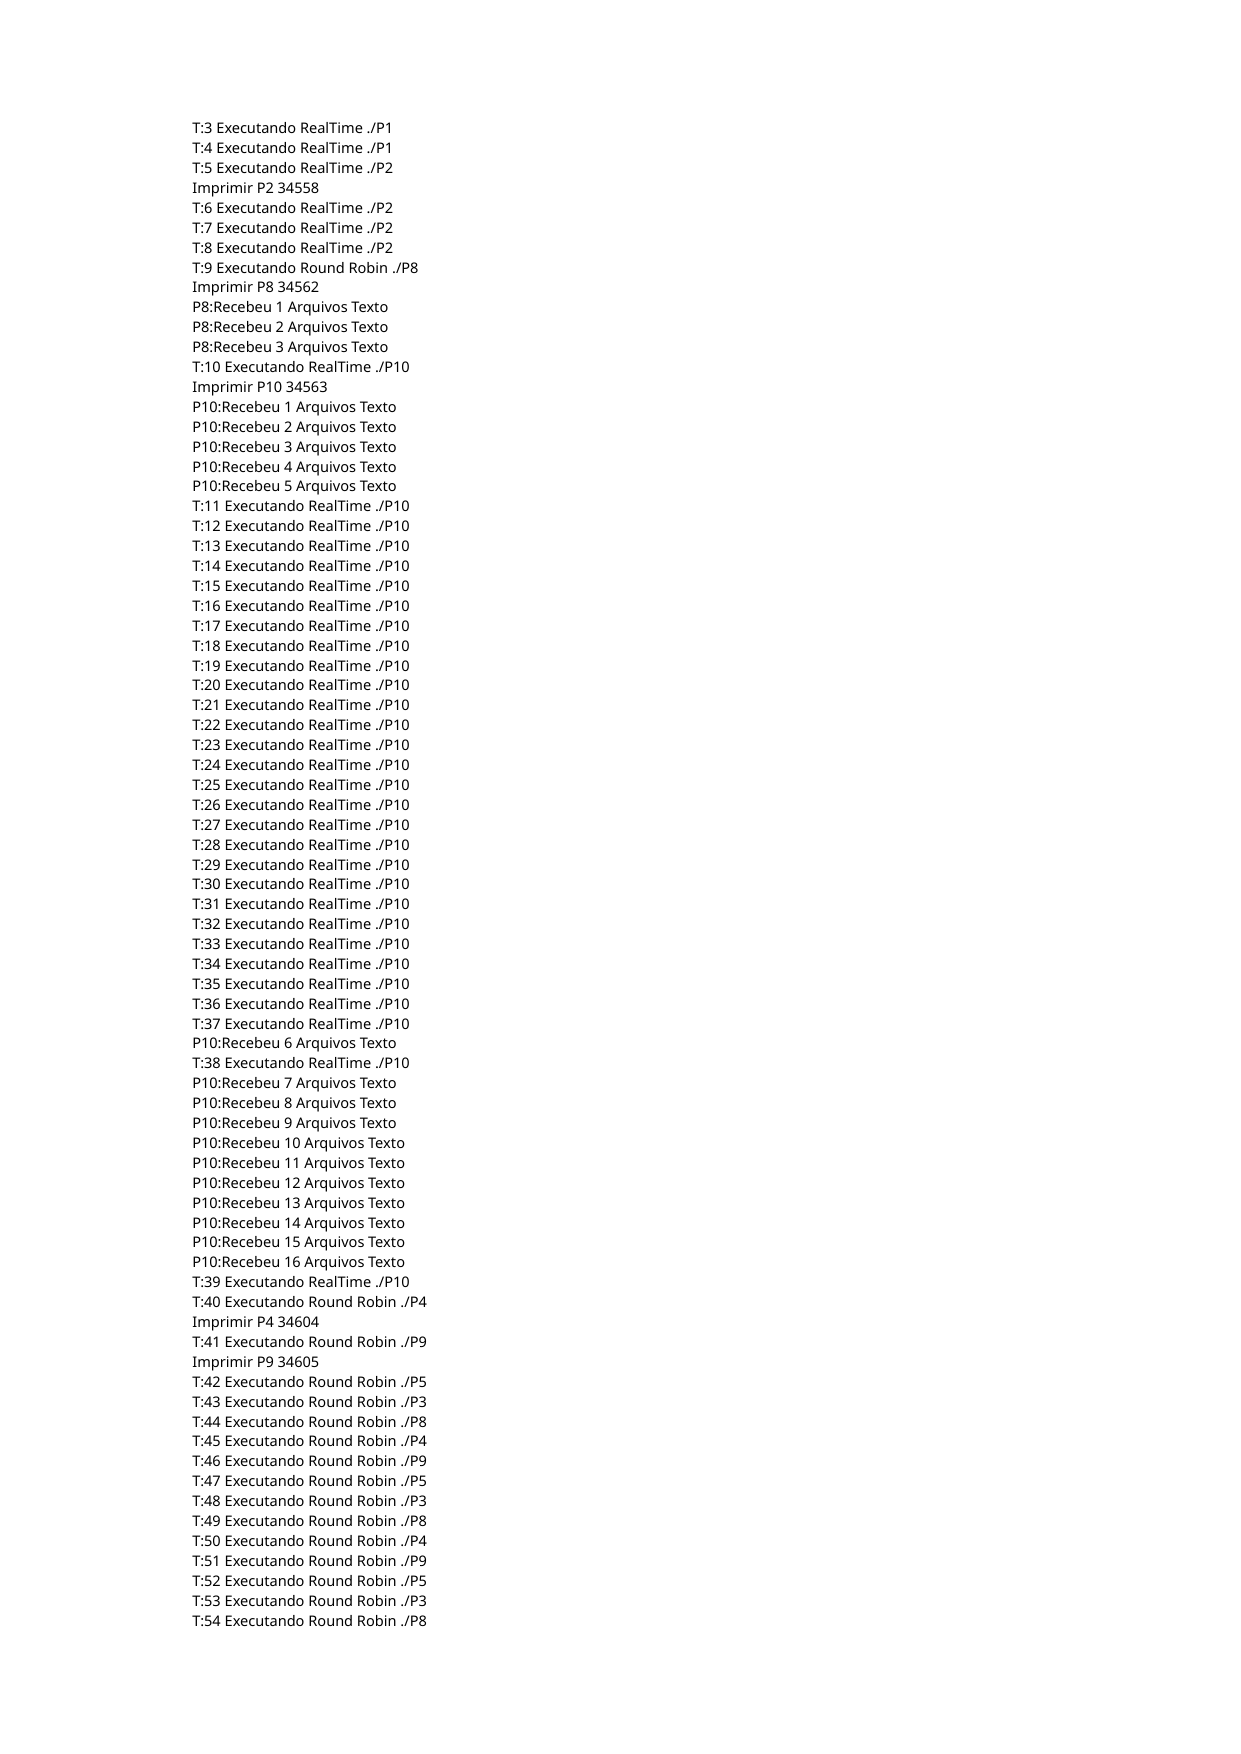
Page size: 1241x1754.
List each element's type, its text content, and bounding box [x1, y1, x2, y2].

text T:45 Executando Round Robin ./P4 [192, 1431, 1122, 1451]
text T:38 Executando RealTime ./P10 [192, 1053, 1122, 1073]
text T:29 Executando RealTime ./P10 [192, 854, 1122, 874]
text T:32 Executando RealTime ./P10 [192, 914, 1122, 934]
text P10:Recebeu 1 Arquivos Texto [192, 397, 1122, 417]
text T:51 Executando Round Robin ./P9 [192, 1551, 1122, 1571]
text T:5 Executando RealTime ./P2 [192, 158, 1122, 178]
text P10:Recebeu 12 Arquivos Texto [192, 1173, 1122, 1192]
text T:3 Executando RealTime ./P1 [192, 118, 1122, 138]
text Imprimir P9 34605 [192, 1352, 1122, 1372]
text T:31 Executando RealTime ./P10 [192, 894, 1122, 914]
text T:28 Executando RealTime ./P10 [192, 834, 1122, 854]
text T:19 Executando RealTime ./P10 [192, 655, 1122, 675]
text P10:Recebeu 11 Arquivos Texto [192, 1153, 1122, 1173]
text T:22 Executando RealTime ./P10 [192, 715, 1122, 735]
text P10:Recebeu 8 Arquivos Texto [192, 1093, 1122, 1113]
text T:35 Executando RealTime ./P10 [192, 974, 1122, 993]
text P10:Recebeu 2 Arquivos Texto [192, 417, 1122, 436]
text T:30 Executando RealTime ./P10 [192, 874, 1122, 894]
text T:34 Executando RealTime ./P10 [192, 954, 1122, 974]
text P10:Recebeu 4 Arquivos Texto [192, 456, 1122, 476]
text T:13 Executando RealTime ./P10 [192, 536, 1122, 556]
text T:48 Executando Round Robin ./P3 [192, 1491, 1122, 1511]
text T:33 Executando RealTime ./P10 [192, 934, 1122, 954]
text T:6 Executando RealTime ./P2 [192, 198, 1122, 218]
text T:47 Executando Round Robin ./P5 [192, 1471, 1122, 1491]
text P10:Recebeu 6 Arquivos Texto [192, 1033, 1122, 1053]
text T:43 Executando Round Robin ./P3 [192, 1391, 1122, 1411]
text T:26 Executando RealTime ./P10 [192, 794, 1122, 814]
text T:9 Executando Round Robin ./P8 [192, 257, 1122, 277]
text T:18 Executando RealTime ./P10 [192, 635, 1122, 655]
text P10:Recebeu 10 Arquivos Texto [192, 1133, 1122, 1153]
text T:40 Executando Round Robin ./P4 [192, 1292, 1122, 1312]
text T:52 Executando Round Robin ./P5 [192, 1571, 1122, 1590]
text Imprimir P8 34562 [192, 277, 1122, 297]
text T:7 Executando RealTime ./P2 [192, 218, 1122, 237]
text T:16 Executando RealTime ./P10 [192, 596, 1122, 616]
text T:25 Executando RealTime ./P10 [192, 775, 1122, 794]
text T:54 Executando Round Robin ./P8 [192, 1610, 1122, 1630]
text T:27 Executando RealTime ./P10 [192, 814, 1122, 834]
text P10:Recebeu 3 Arquivos Texto [192, 436, 1122, 456]
text T:44 Executando Round Robin ./P8 [192, 1411, 1122, 1431]
text P8:Recebeu 3 Arquivos Texto [192, 337, 1122, 357]
text T:11 Executando RealTime ./P10 [192, 496, 1122, 516]
text T:42 Executando Round Robin ./P5 [192, 1372, 1122, 1391]
text P10:Recebeu 13 Arquivos Texto [192, 1192, 1122, 1212]
text P8:Recebeu 2 Arquivos Texto [192, 317, 1122, 337]
text T:24 Executando RealTime ./P10 [192, 755, 1122, 775]
text T:8 Executando RealTime ./P2 [192, 237, 1122, 257]
text T:23 Executando RealTime ./P10 [192, 735, 1122, 755]
text T:14 Executando RealTime ./P10 [192, 556, 1122, 576]
text Imprimir P4 34604 [192, 1312, 1122, 1332]
text T:17 Executando RealTime ./P10 [192, 616, 1122, 635]
text T:12 Executando RealTime ./P10 [192, 516, 1122, 536]
text T:21 Executando RealTime ./P10 [192, 695, 1122, 715]
text P10:Recebeu 5 Arquivos Texto [192, 476, 1122, 496]
text T:10 Executando RealTime ./P10 [192, 357, 1122, 377]
text P10:Recebeu 14 Arquivos Texto [192, 1212, 1122, 1232]
text T:39 Executando RealTime ./P10 [192, 1272, 1122, 1292]
text P10:Recebeu 16 Arquivos Texto [192, 1252, 1122, 1272]
text T:36 Executando RealTime ./P10 [192, 993, 1122, 1013]
text Imprimir P2 34558 [192, 178, 1122, 198]
text T:49 Executando Round Robin ./P8 [192, 1511, 1122, 1531]
text Imprimir P10 34563 [192, 377, 1122, 397]
text P8:Recebeu 1 Arquivos Texto [192, 297, 1122, 317]
text P10:Recebeu 7 Arquivos Texto [192, 1073, 1122, 1093]
text P10:Recebeu 15 Arquivos Texto [192, 1232, 1122, 1252]
text T:4 Executando RealTime ./P1 [192, 138, 1122, 158]
text T:46 Executando Round Robin ./P9 [192, 1451, 1122, 1471]
text T:41 Executando Round Robin ./P9 [192, 1332, 1122, 1352]
text T:50 Executando Round Robin ./P4 [192, 1531, 1122, 1551]
text T:53 Executando Round Robin ./P3 [192, 1590, 1122, 1610]
text T:20 Executando RealTime ./P10 [192, 675, 1122, 695]
text T:15 Executando RealTime ./P10 [192, 576, 1122, 596]
text P10:Recebeu 9 Arquivos Texto [192, 1113, 1122, 1133]
text T:37 Executando RealTime ./P10 [192, 1013, 1122, 1033]
